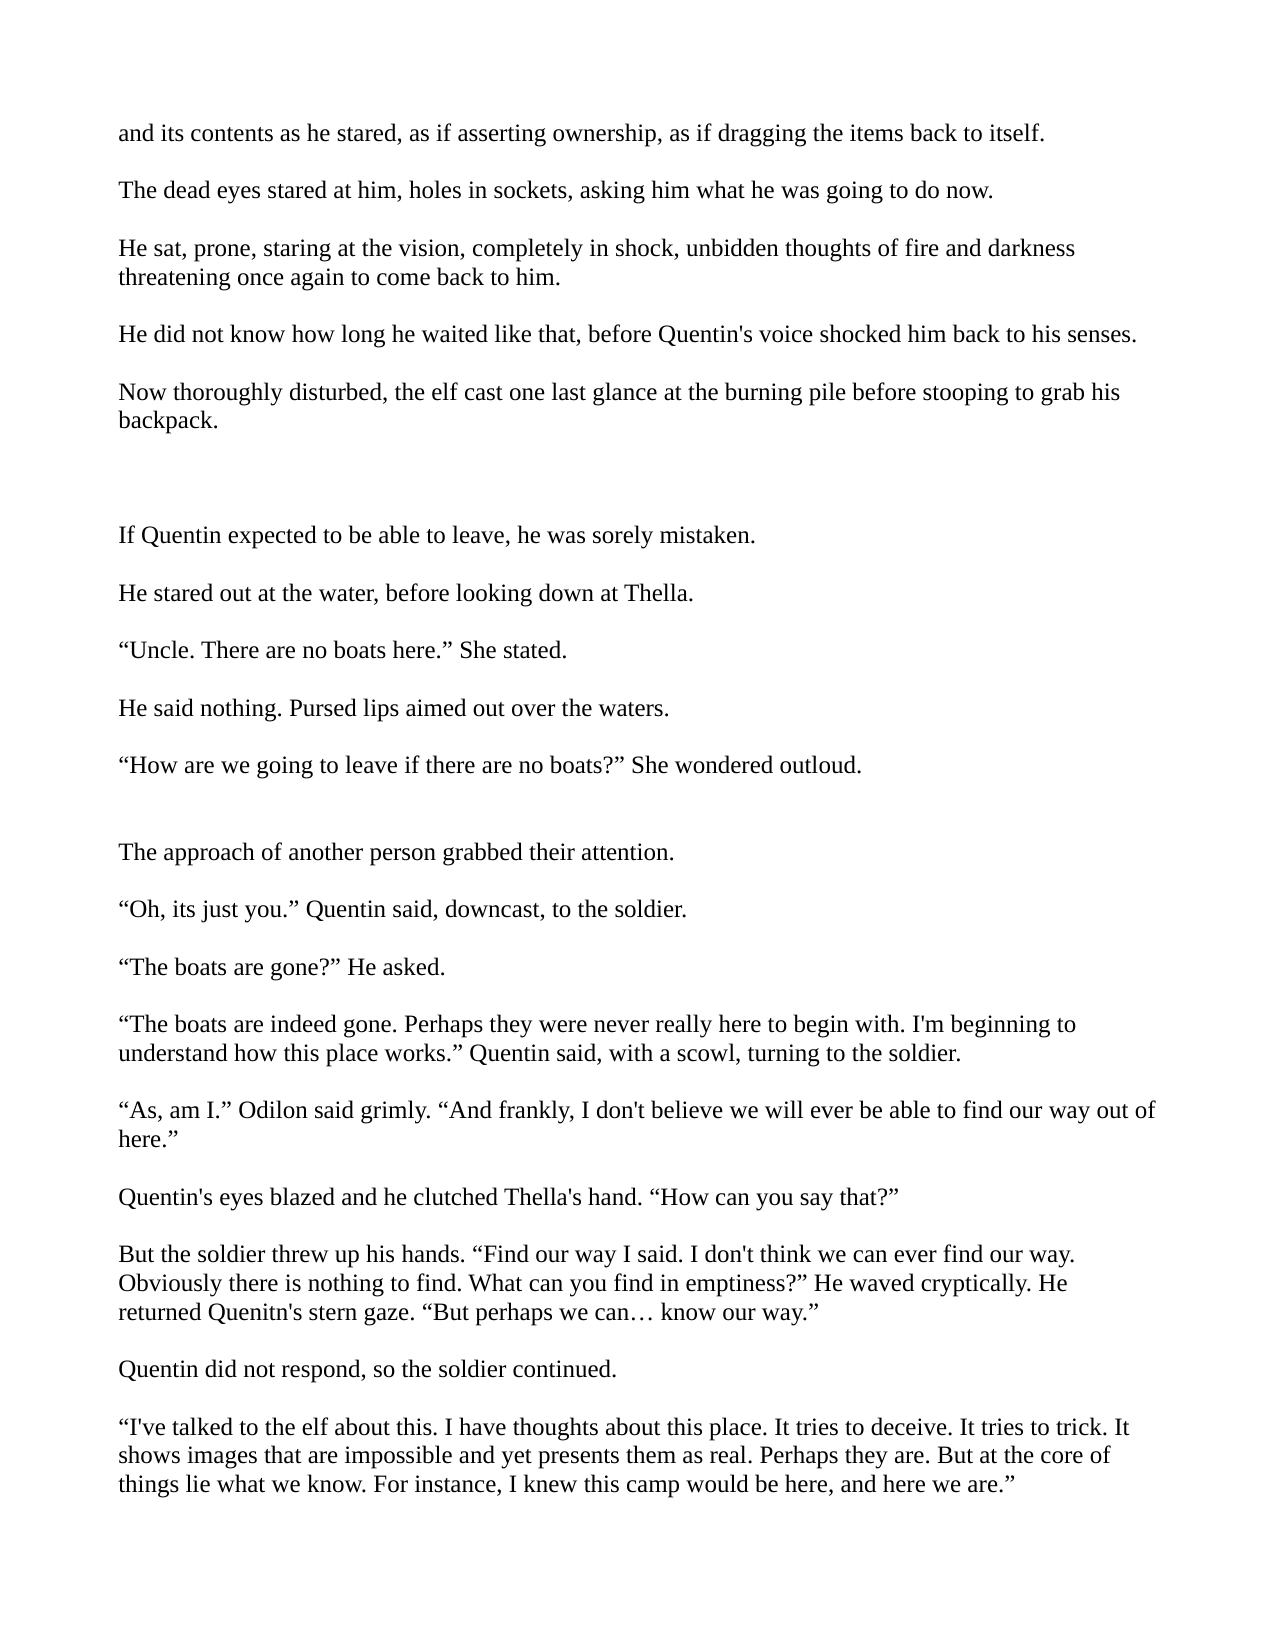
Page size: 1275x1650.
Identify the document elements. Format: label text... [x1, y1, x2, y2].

text The dead eyes stared at him, holes in sockets, asking him what he was going to do now. [118, 176, 1157, 204]
text He did not know how long he waited like that, before Quentin's voice shocked him back to his senses. [118, 319, 1157, 348]
text Quentin's eyes blazed and he clutched Thella's hand. “How can you say that?” [118, 1182, 1157, 1211]
text He said nothing. Pursed lips aimed out over the waters. [118, 693, 1157, 722]
text The approach of another person grabbed their attention. [118, 837, 1157, 866]
text “The boats are gone?” He asked. [118, 952, 1157, 981]
text If Quentin expected to be able to leave, he was sorely mistaken. [118, 521, 1157, 549]
text “As, am I.” Odilon said grimly. “And frankly, I don't believe we will ever be able to find our way out of here.” [118, 1096, 1157, 1153]
text and its contents as he stared, as if asserting ownership, as if dragging the items back to itself. [118, 118, 1157, 147]
text “The boats are indeed gone. Perhaps they were never really here to begin with. I'm beginning to understand how this place works.” Quentin said, with a scowl, turning to the soldier. [118, 1009, 1157, 1067]
text “Oh, its just you.” Quentin said, downcast, to the soldier. [118, 894, 1157, 923]
text He sat, prone, staring at the vision, completely in shock, unbidden thoughts of fire and darkness threatening once again to come back to him. [118, 233, 1157, 291]
text Quentin did not respond, so the soldier continued. [118, 1354, 1157, 1383]
text He stared out at the water, before looking down at Thella. [118, 578, 1157, 607]
text “Uncle. There are no boats here.” She stated. [118, 636, 1157, 664]
text Now thoroughly disturbed, the elf cast one last glance at the burning pile before stooping to grab his backpack. [118, 377, 1157, 434]
text But the soldier threw up his hands. “Find our way I said. I don't think we can ever find our way. Obviously there is nothing to find. What can you find in emptiness?” He waved cryptically. He returned Quenitn's stern gaze. “But perhaps we can… know our way.” [118, 1239, 1157, 1326]
text “How are we going to leave if there are no boats?” She wondered outloud. [118, 751, 1157, 779]
text “I've talked to the elf about this. I have thoughts about this place. It tries to deceive. It tries to trick. It shows images that are impossible and yet presents them as real. Perhaps they are. But at the core of things lie what we know. For instance, I knew this camp would be here, and here we are.” [118, 1412, 1157, 1498]
